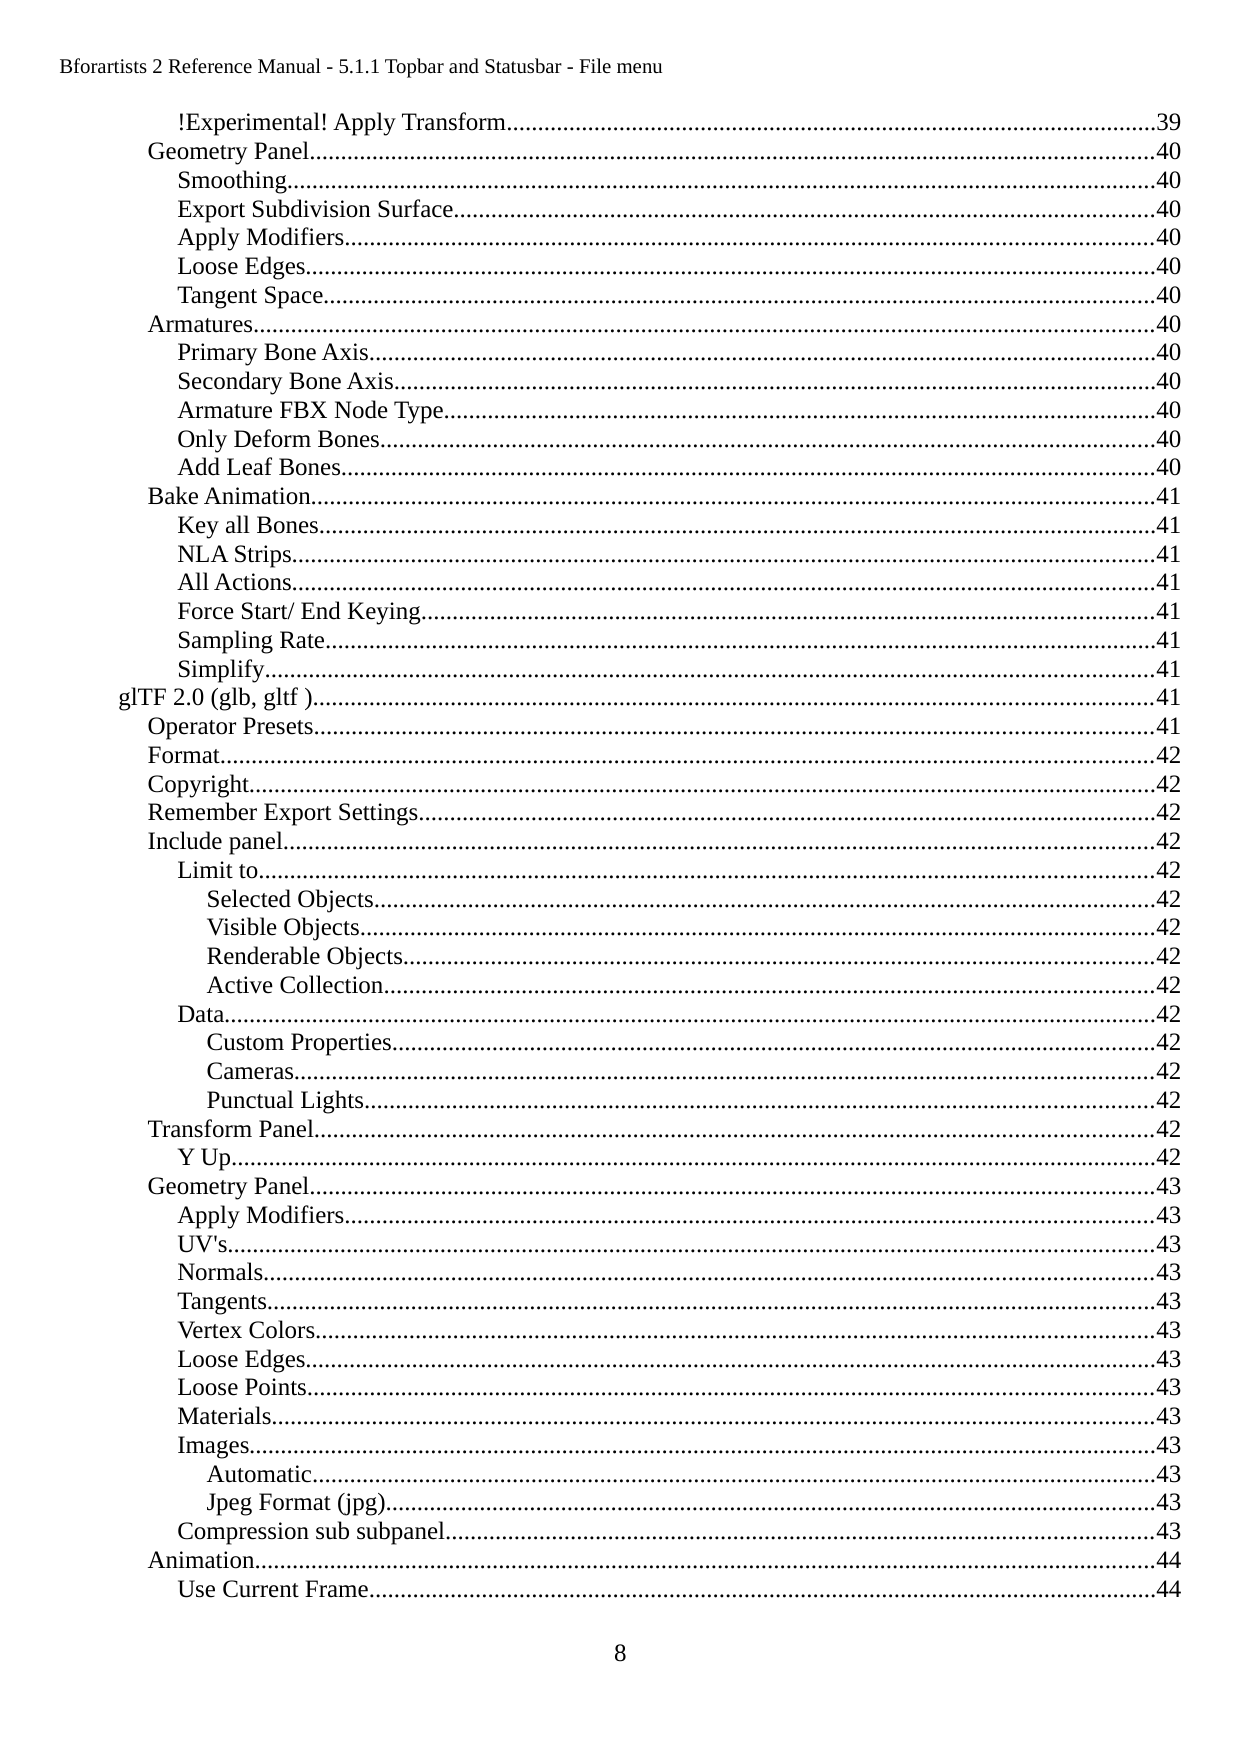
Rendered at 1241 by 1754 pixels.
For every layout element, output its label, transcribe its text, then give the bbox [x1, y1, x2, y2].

text Visible Objects 42 [206, 912, 1181, 941]
text Jpeg Format (jpg) 43 [206, 1487, 1181, 1516]
text Active Collection 42 [206, 970, 1181, 999]
text Geometry Panel 40 [147, 136, 1181, 165]
text Smoothing 40 [177, 165, 1181, 194]
text Selected Objects 42 [206, 884, 1181, 912]
text Export Subdivision Surface 40 [177, 194, 1181, 222]
text Animation 44 [147, 1545, 1181, 1574]
text Bake Animation 41 [147, 481, 1181, 510]
text Normals 43 [177, 1257, 1181, 1286]
text Loose Edges 40 [177, 251, 1181, 280]
text Apply Modifiers 43 [177, 1200, 1181, 1229]
text Armatures 40 [147, 309, 1181, 337]
text glTF 2.0 (glb, gltf ) 41 [118, 682, 1181, 711]
text Renderable Objects 42 [206, 941, 1181, 970]
text Apply Modifiers 40 [177, 222, 1181, 251]
text !Experimental! Apply Transform 39 [177, 107, 1181, 136]
text Limit to 42 [177, 855, 1181, 884]
text Punctual Lights 42 [206, 1085, 1181, 1114]
text Force Start/ End Keying 41 [177, 596, 1181, 625]
text Automatic 43 [206, 1459, 1181, 1487]
text Loose Points 43 [177, 1372, 1181, 1401]
text Cameras 42 [206, 1056, 1181, 1085]
text Data 42 [177, 999, 1181, 1027]
text Remember Export Settings 42 [147, 797, 1181, 826]
text Armature FBX Node Type 40 [177, 395, 1181, 424]
text Images 43 [177, 1430, 1181, 1459]
text Operator Presets 41 [147, 711, 1181, 740]
text Secondary Bone Axis 40 [177, 366, 1181, 395]
text Use Current Frame 44 [177, 1574, 1181, 1602]
text UV's 43 [177, 1229, 1181, 1257]
text All Actions 41 [177, 567, 1181, 596]
text Add Leaf Bones 40 [177, 452, 1181, 481]
text Vertex Colors 43 [177, 1315, 1181, 1344]
text Tangent Space 40 [177, 280, 1181, 309]
text Y Up 42 [177, 1142, 1181, 1171]
text NLA Strips 41 [177, 539, 1181, 567]
text Include panel 42 [147, 826, 1181, 855]
text Materials 43 [177, 1401, 1181, 1430]
text Sampling Rate 41 [177, 625, 1181, 654]
text Copyright 42 [147, 769, 1181, 797]
text Primary Bone Axis 40 [177, 337, 1181, 366]
text Loose Edges 43 [177, 1344, 1181, 1372]
text Tangents 43 [177, 1286, 1181, 1315]
text Transform Panel 42 [147, 1114, 1181, 1142]
text Compression sub subpanel 43 [177, 1516, 1181, 1545]
text Format 42 [147, 740, 1181, 769]
text Custom Properties 42 [206, 1027, 1181, 1056]
text Simplify 41 [177, 654, 1181, 682]
text Key all Bones 41 [177, 510, 1181, 539]
text Geometry Panel 43 [147, 1171, 1181, 1200]
text Only Deform Bones 40 [177, 424, 1181, 452]
